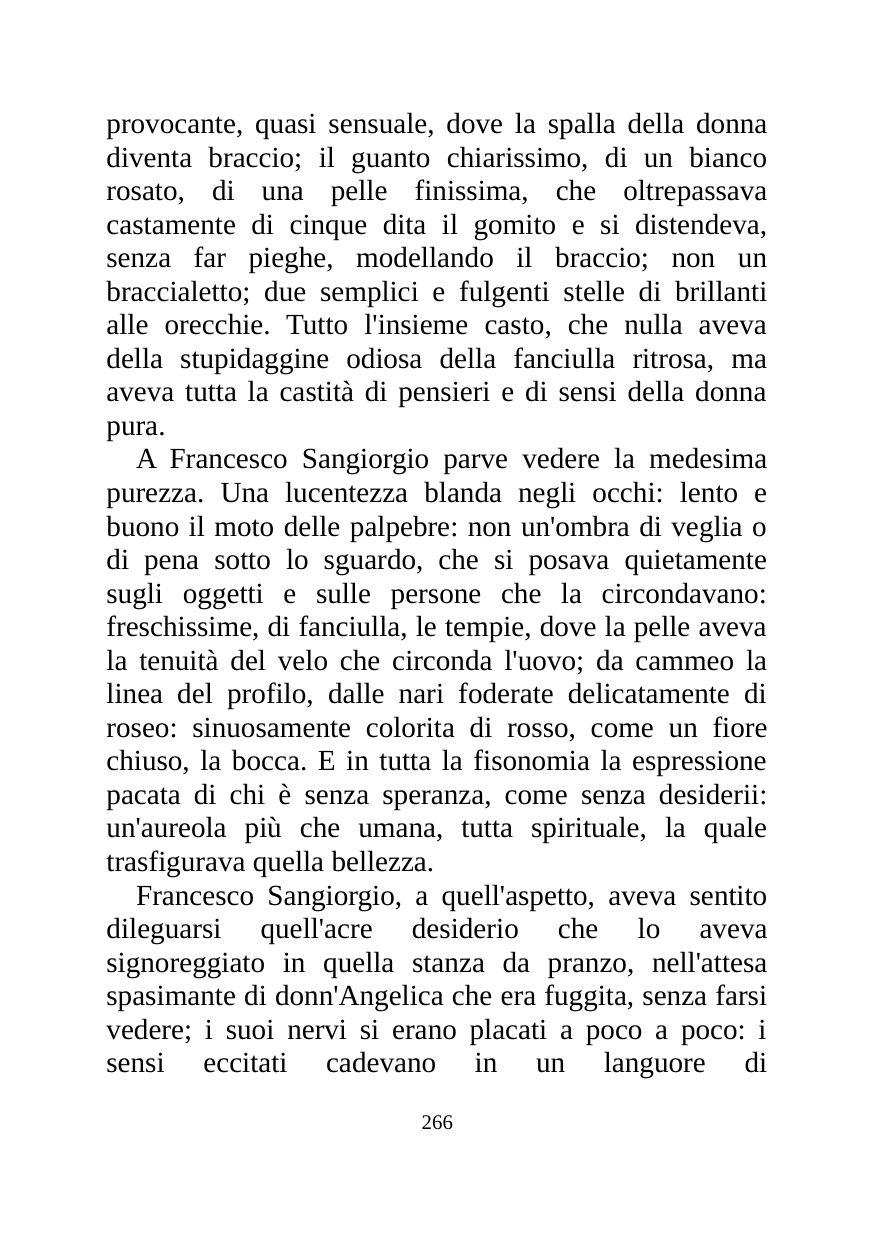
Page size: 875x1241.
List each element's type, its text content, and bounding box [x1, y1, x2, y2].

text provocante, quasi sensuale, dove la spalla della donna diventa braccio; il guanto chiarissimo, di un bianco rosato, di una pelle finissima, che oltrepassava castamente di cinque dita il gomito e si distendeva, senza far pieghe, modellando il braccio; non un braccialetto; due semplici e fulgenti stelle di brillanti alle orecchie. Tutto l'insieme casto, che nulla aveva della stupidaggine odiosa della fanciulla ritrosa, ma aveva tutta la castità di pensieri e di sensi della donna pura. [106, 106, 768, 442]
text Francesco Sangiorgio, a quell'aspetto, aveva sentito dileguarsi quell'acre desiderio che lo aveva signoreggiato in quella stanza da pranzo, nell'attesa spasimante di donn'Angelica che era fuggita, senza farsi vedere; i suoi nervi si erano placati a poco a poco: i sensi eccitati cadevano in un languore di [106, 878, 768, 1079]
text A Francesco Sangiorgio parve vedere la medesima purezza. Una lucentezza blanda negli occhi: lento e buono il moto delle palpebre: non un'ombra di veglia o di pena sotto lo sguardo, che si posava quietamente sugli oggetti e sulle persone che la circondavano: freschissime, di fanciulla, le tempie, dove la pelle aveva la tenuità del velo che circonda l'uovo; da cammeo la linea del profilo, dalle nari foderate delicatamente di roseo: sinuosamente colorita di rosso, come un fiore chiuso, la bocca. E in tutta la fisonomia la espressione pacata di chi è senza speranza, come senza desiderii: un'aureola più che umana, tutta spirituale, la quale trasfigurava quella bellezza. [106, 442, 768, 878]
